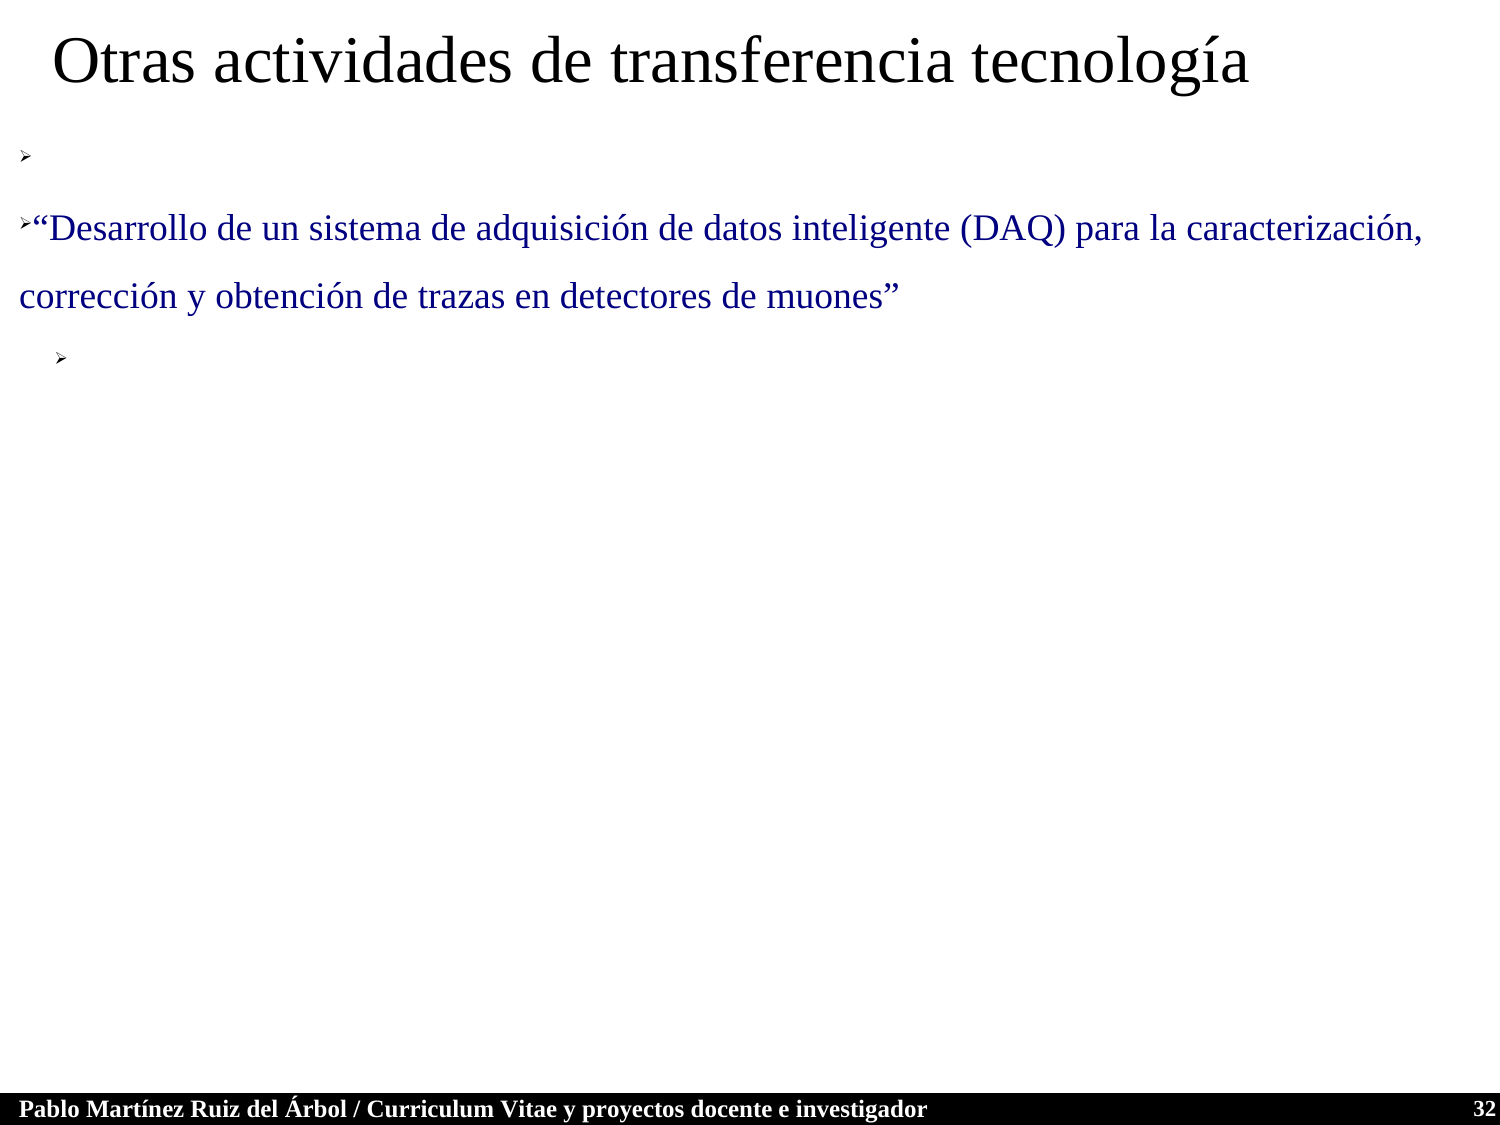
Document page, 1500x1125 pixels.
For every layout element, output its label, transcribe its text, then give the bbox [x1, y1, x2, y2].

text_box Otras actividades de transferencia tecnología [14, 7, 1291, 101]
text_box “Desarrollo de un sistema de adquisición de datos inteligente (DAQ) para la caracterización, corrección y obtención de trazas en detectores de muones” [0, 101, 1500, 956]
